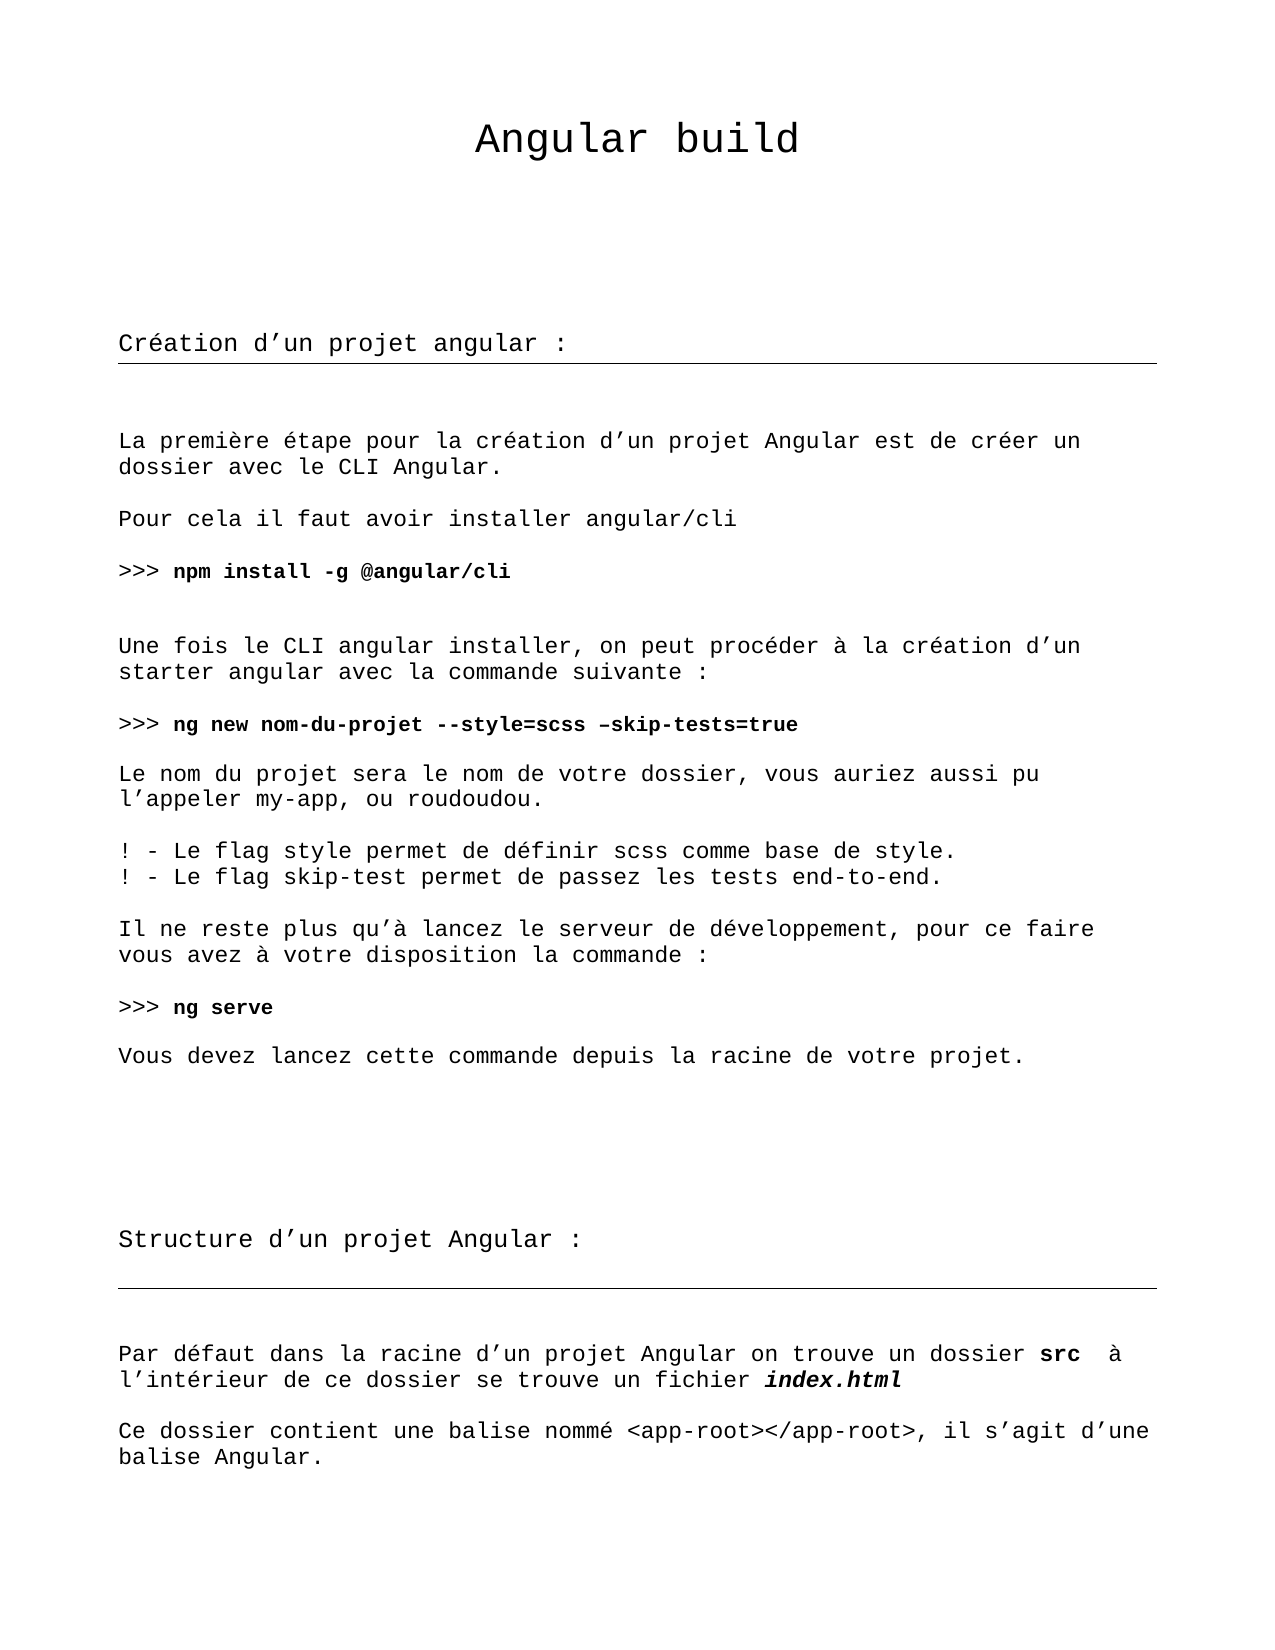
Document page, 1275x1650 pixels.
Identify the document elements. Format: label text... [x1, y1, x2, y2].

text Ce dossier contient une balise nommé <app-root></app-root>, il s’agit d’une balise Angular. [118, 1420, 1157, 1472]
text La première étape pour la création d’un projet Angular est de créer un dossier avec le CLI Angular. [118, 429, 1157, 481]
text Vous devez lancez cette commande depuis la racine de votre projet. [118, 1045, 1157, 1071]
text Le nom du projet sera le nom de votre dossier, vous auriez aussi pu l’appeler my-app, ou roudoudou. [118, 762, 1157, 814]
text Par défaut dans la racine d’un projet Angular on trouve un dossier src à l’intérieur de ce dossier se trouve un fichier index.html [118, 1342, 1157, 1394]
text >>> ng new nom-du-projet --style=scss –skip-tests=true [118, 712, 1157, 738]
text Une fois le CLI angular installer, on peut procéder à la création d’un starter angular avec la commande suivante : [118, 634, 1157, 686]
text Il ne reste plus qu’à lancez le serveur de développement, pour ce faire vous avez à votre disposition la commande : [118, 917, 1157, 969]
text Structure d’un projet Angular : [118, 1227, 1157, 1255]
text ! - Le flag style permet de définir scss comme base de style. [118, 840, 1157, 866]
text Pour cela il faut avoir installer angular/cli [118, 507, 1157, 533]
text ! - Le flag skip-test permet de passez les tests end-to-end. [118, 866, 1157, 892]
text >>> npm install -g @angular/cli [118, 559, 1157, 585]
text Création d’un projet angular : [118, 330, 1157, 363]
text >>> ng serve [118, 995, 1157, 1021]
text Angular build [118, 118, 1157, 165]
